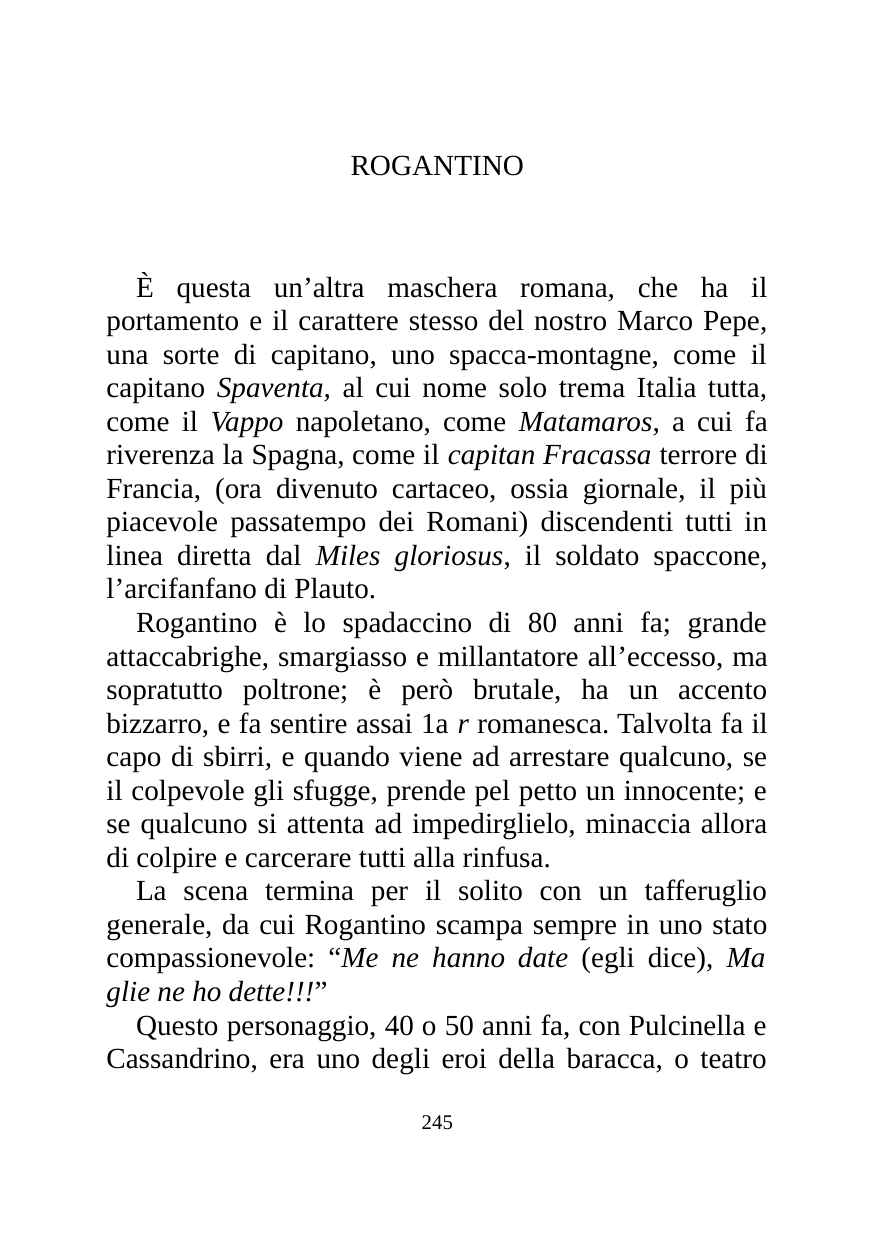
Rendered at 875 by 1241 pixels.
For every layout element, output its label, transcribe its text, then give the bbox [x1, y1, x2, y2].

text La scena termina per il solito con un tafferuglio generale, da cui Rogantino scampa sempre in uno stato compassionevole: “Me ne hanno date (egli dice), Ma glie ne ho dette!!!” [106, 873, 768, 1008]
text Questo personaggio, 40 o 50 anni fa, con Pulcinella e Cassandrino, era uno degli eroi della baracca, o teatro [106, 1008, 768, 1075]
text Rogantino è lo spadaccino di 80 anni fa; grande attaccabrighe, smargiasso e millantatore all’eccesso, ma sopratutto poltrone; è però brutale, ha un accento bizzarro, e fa sentire assai 1a r romanesca. Talvolta fa il capo di sbirri, e quando viene ad arrestare qualcuno, se il colpevole gli sfugge, prende pel petto un innocente; e se qualcuno si attenta ad impedirglielo, minaccia allora di colpire e carcerare tutti alla rinfusa. [106, 605, 768, 873]
subtitle ROGANTINO [106, 148, 768, 181]
text È questa un’altra maschera romana, che ha il portamento e il carattere stesso del nostro Marco Pepe, una sorte di capitano, uno spacca-montagne, come il capitano Spaventa, al cui nome solo trema Italia tutta, come il Vappo napoletano, come Matamaros, a cui fa riverenza la Spagna, come il capitan Fracassa terrore di Francia, (ora divenuto cartaceo, ossia giornale, il più piacevole passatempo dei Romani) discendenti tutti in linea diretta dal Miles gloriosus, il soldato spaccone, l’arcifanfano di Plauto. [106, 270, 768, 605]
